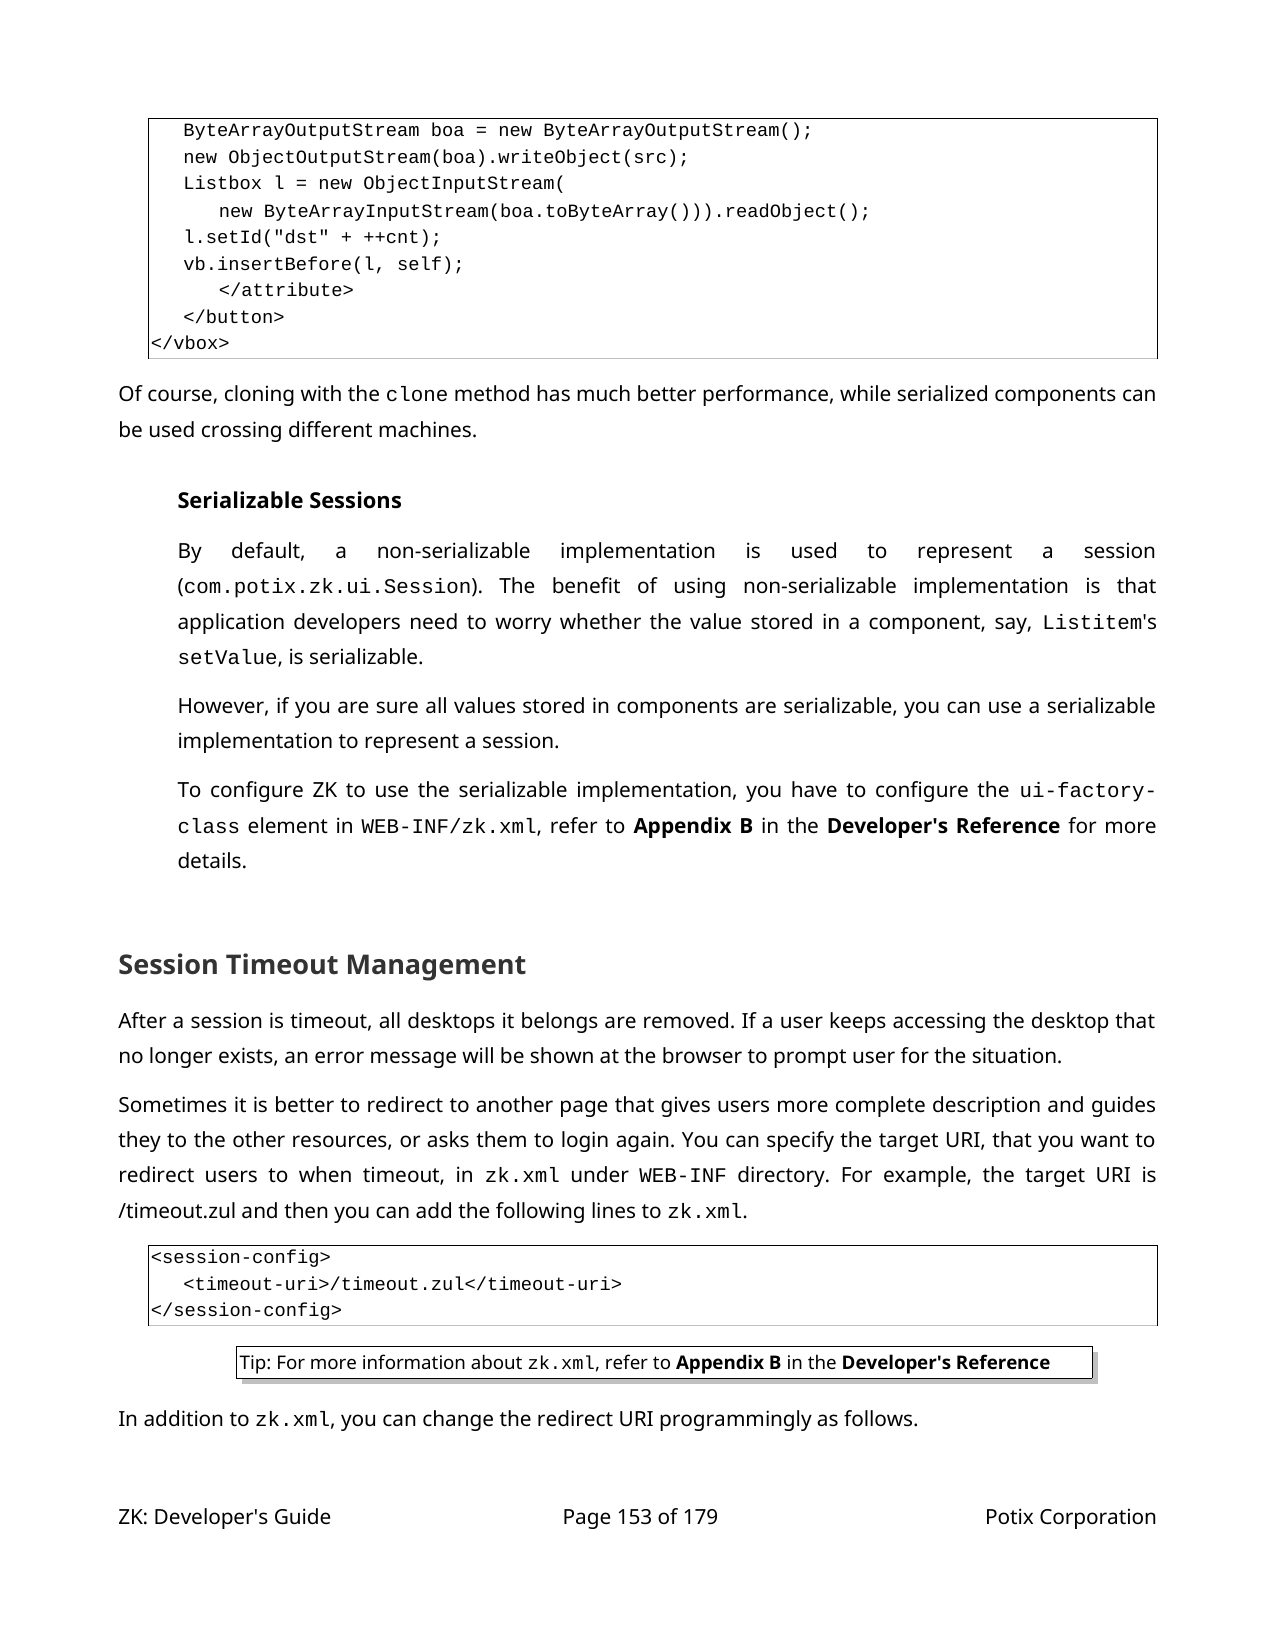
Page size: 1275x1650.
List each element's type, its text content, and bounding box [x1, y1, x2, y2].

text In addition to zk.xml, you can change the redirect URI programmingly as follows. [118, 1404, 1157, 1433]
text new ByteArrayInputStream(boa.toByteArray())).readObject(); l.setId("dst" + ++cnt); vb.insertBefore(l, self); </attribute> </button> </vbox> [149, 198, 1157, 358]
text However, if you are sure all values stored in components are serializable, you can use a serializable implementation to represent a session. [177, 691, 1157, 755]
text After a session is timeout, all desktops it belongs are removed. If a user keeps accessing the desktop that no longer exists, an error message will be shown at the browser to prompt user for the situation. [118, 1006, 1157, 1069]
text <session-config> <timeout-uri>/timeout.zul</timeout-uri> </session-config> [149, 1246, 1157, 1325]
text ByteArrayOutputStream boa = new ByteArrayOutputStream(); new ObjectOutputStream(boa).writeObject(src); Listbox l = new ObjectInputStream( [149, 119, 1157, 196]
text Tip: For more information about zk.xml, refer to Appendix B in the Developer's Reference [237, 1347, 1092, 1378]
text By default, a non-serializable implementation is used to represent a session (com.potix.zk.ui.Session). The benefit of using non-serializable implementation is that application developers need to worry whether the value stored in a component, say, Listitem's setValue, is serializable. [177, 536, 1157, 671]
subtitle Session Timeout Management [118, 946, 1157, 982]
text To configure ZK to use the serializable implementation, you have to configure the ui-factory-class element in WEB-INF/zk.xml, refer to Appendix B in the Developer's Reference for more details. [177, 776, 1157, 875]
text Of course, cloning with the clone method has much better performance, while serialized components can be used crossing different machines. [118, 379, 1157, 443]
subtitle Serializable Sessions [177, 485, 1157, 515]
text Sometimes it is better to redirect to another page that gives users more complete description and guides they to the other resources, or asks them to login again. You can specify the target URI, that you want to redirect users to when timeout, in zk.xml under WEB-INF directory. For example, the target URI is /timeout.zul and then you can add the following lines to zk.xml. [118, 1090, 1157, 1224]
